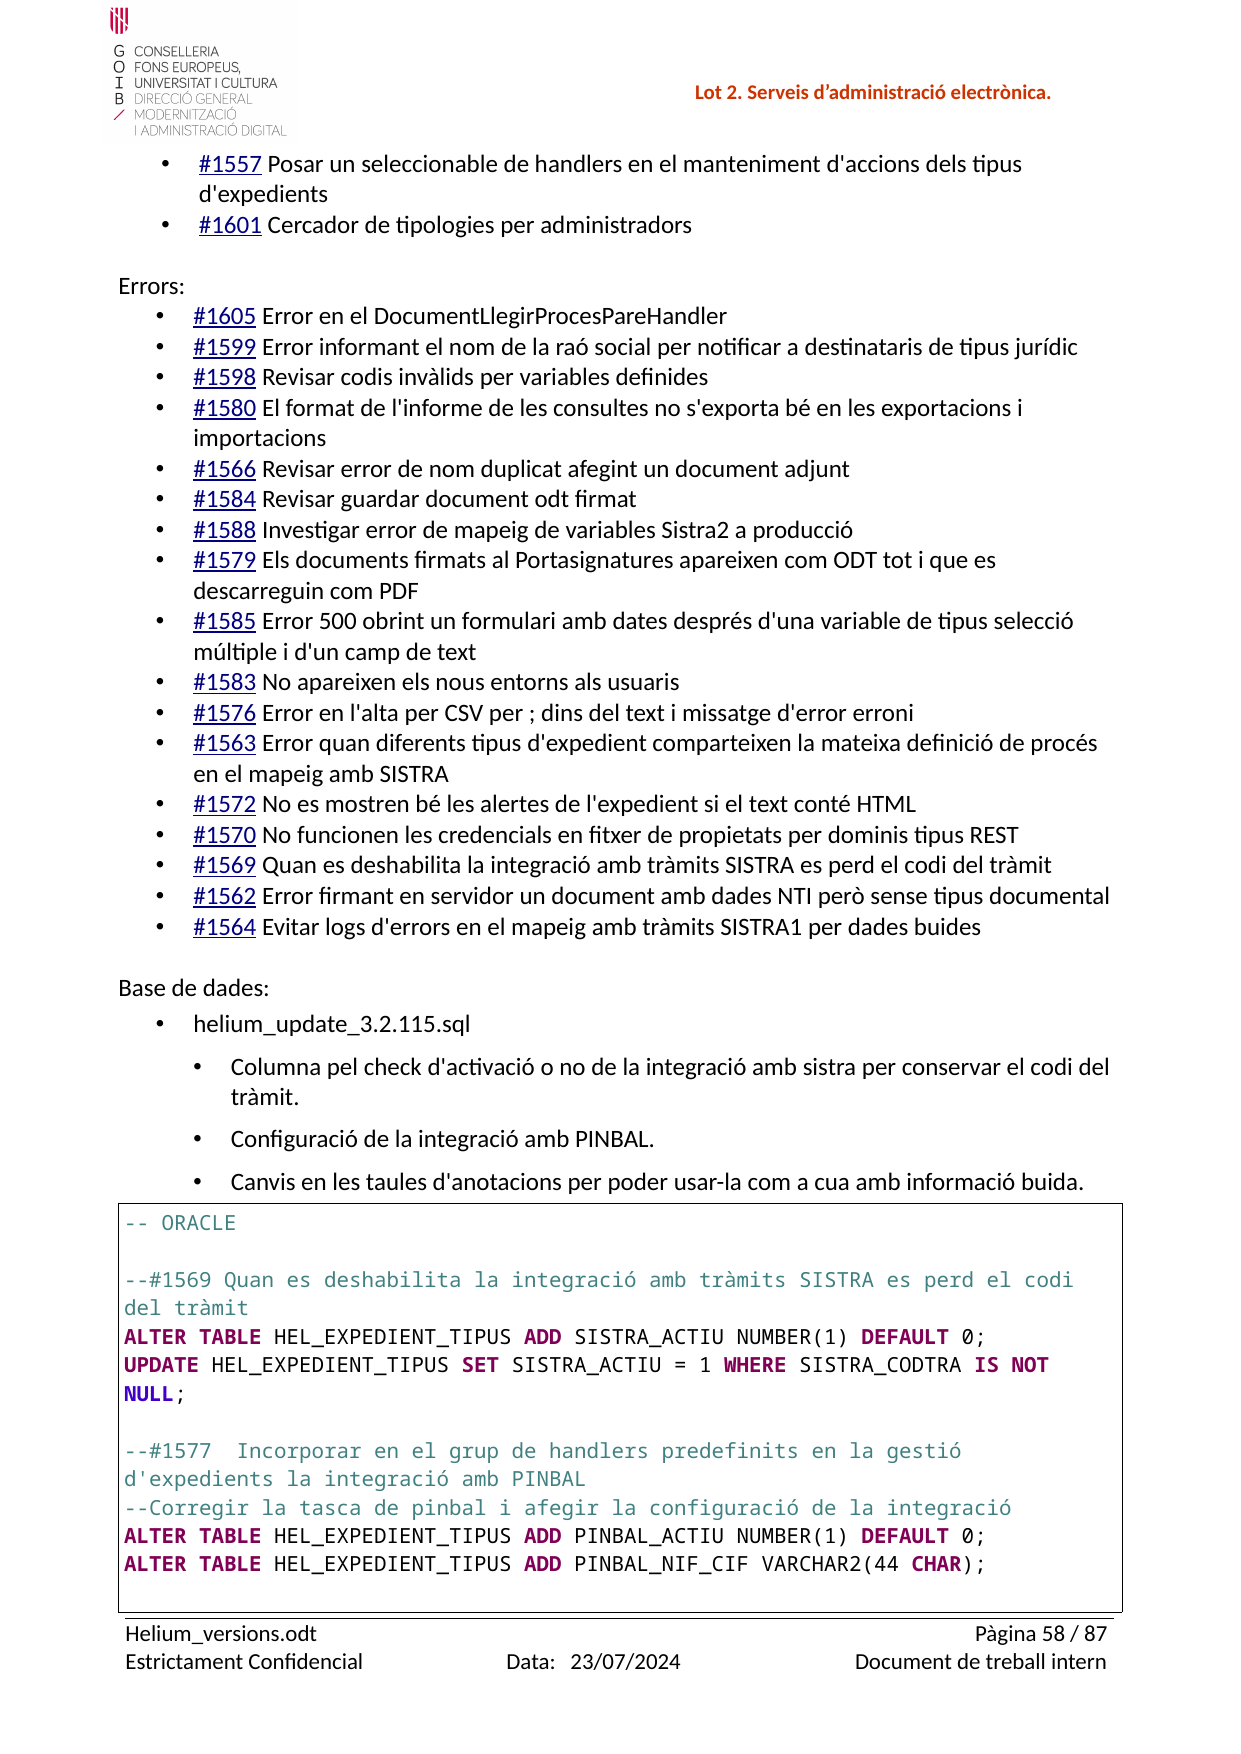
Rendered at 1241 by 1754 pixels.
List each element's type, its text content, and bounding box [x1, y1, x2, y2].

list Canvis en les taules d'anotacions per poder usar-la com a cua amb informació buida. [193, 1166, 1122, 1196]
list #1601 Cercador de tipologies per administradors [161, 209, 1122, 239]
list #1605 Error en el DocumentLlegirProcesPareHandler [156, 300, 1122, 331]
list #1564 Evitar logs d'errors en el mapeig amb tràmits SISTRA1 per dades buides [156, 911, 1122, 941]
list #1598 Revisar codis invàlids per variables definides [156, 361, 1122, 392]
list #1572 No es mostren bé les alertes de l'expedient si el text conté HTML [156, 789, 1122, 819]
list #1566 Revisar error de nom duplicat afegint un document adjunt [156, 453, 1122, 483]
list #1579 Els documents firmats al Portasignatures apareixen com ODT tot i que es descarreguin com PDF [156, 544, 1122, 606]
list #1580 El format de l'informe de les consultes no s'exporta bé en les exportacions i importacions [156, 392, 1122, 453]
list #1584 Revisar guardar document odt firmat [156, 483, 1122, 514]
list #1585 Error 500 obrint un formulari amb dates després d'una variable de tipus selecció múltiple i d'un camp de text [156, 606, 1122, 667]
list #1563 Error quan diferents tipus d'expedient comparteixen la mateixa definició de procés en el mapeig amb SISTRA [156, 728, 1122, 789]
list #1583 No apareixen els nous entorns als usuaris [156, 667, 1122, 697]
list #1576 Error en l'alta per CSV per ; dins del text i missatge d'error erroni [156, 697, 1122, 728]
list #1599 Error informant el nom de la raó social per notificar a destinataris de tipus jurídic [156, 331, 1122, 361]
list #1557 Posar un seleccionable de handlers en el manteniment d'accions dels tipus d'expedients [161, 148, 1122, 209]
list helium_update_3.2.115.sql [156, 1008, 1122, 1039]
list Columna pel check d'activació o no de la integració amb sistra per conservar el codi del tràmit. [193, 1051, 1122, 1112]
list #1588 Investigar error de mapeig de variables Sistra2 a producció [156, 514, 1122, 544]
list #1570 No funcionen les credencials en fitxer de propietats per dominis tipus REST [156, 819, 1122, 850]
list #1569 Quan es deshabilita la integració amb tràmits SISTRA es perd el codi del tràmit [156, 850, 1122, 880]
text Base de dades: [118, 972, 1122, 1002]
text Errors: [118, 270, 1122, 300]
table_header -- ORACLE --#1569 Quan es deshabilita la integració amb tràmits SISTRA es perd el codi del tràmit ALTER TABLE HEL_EXPEDIENT_TIPUS ADD SISTRA_ACTIU NUMBER(1) DEFAULT 0; UPDATE HEL_EXPEDIENT_TIPUS SET SISTRA_ACTIU = 1 WHERE SISTRA_CODTRA IS NOT NULL; --#1577 Incorporar en el grup de handlers predefinits en la gestió d'expedients la integració amb PINBAL --Corregir la tasca de pinbal i afegir la configuració de la integració ALTER TABLE HEL_EXPEDIENT_TIPUS ADD PINBAL_ACTIU NUMBER(1) DEFAULT 0; ALTER TABLE HEL_EXPEDIENT_TIPUS ADD PINBAL_NIF_CIF VARCHAR2(44 CHAR); [119, 1204, 1122, 1612]
list Configuració de la integració amb PINBAL. [193, 1123, 1122, 1154]
picture [100, 0, 297, 144]
list #1562 Error firmant en servidor un document amb dades NTI però sense tipus documental [156, 880, 1122, 911]
